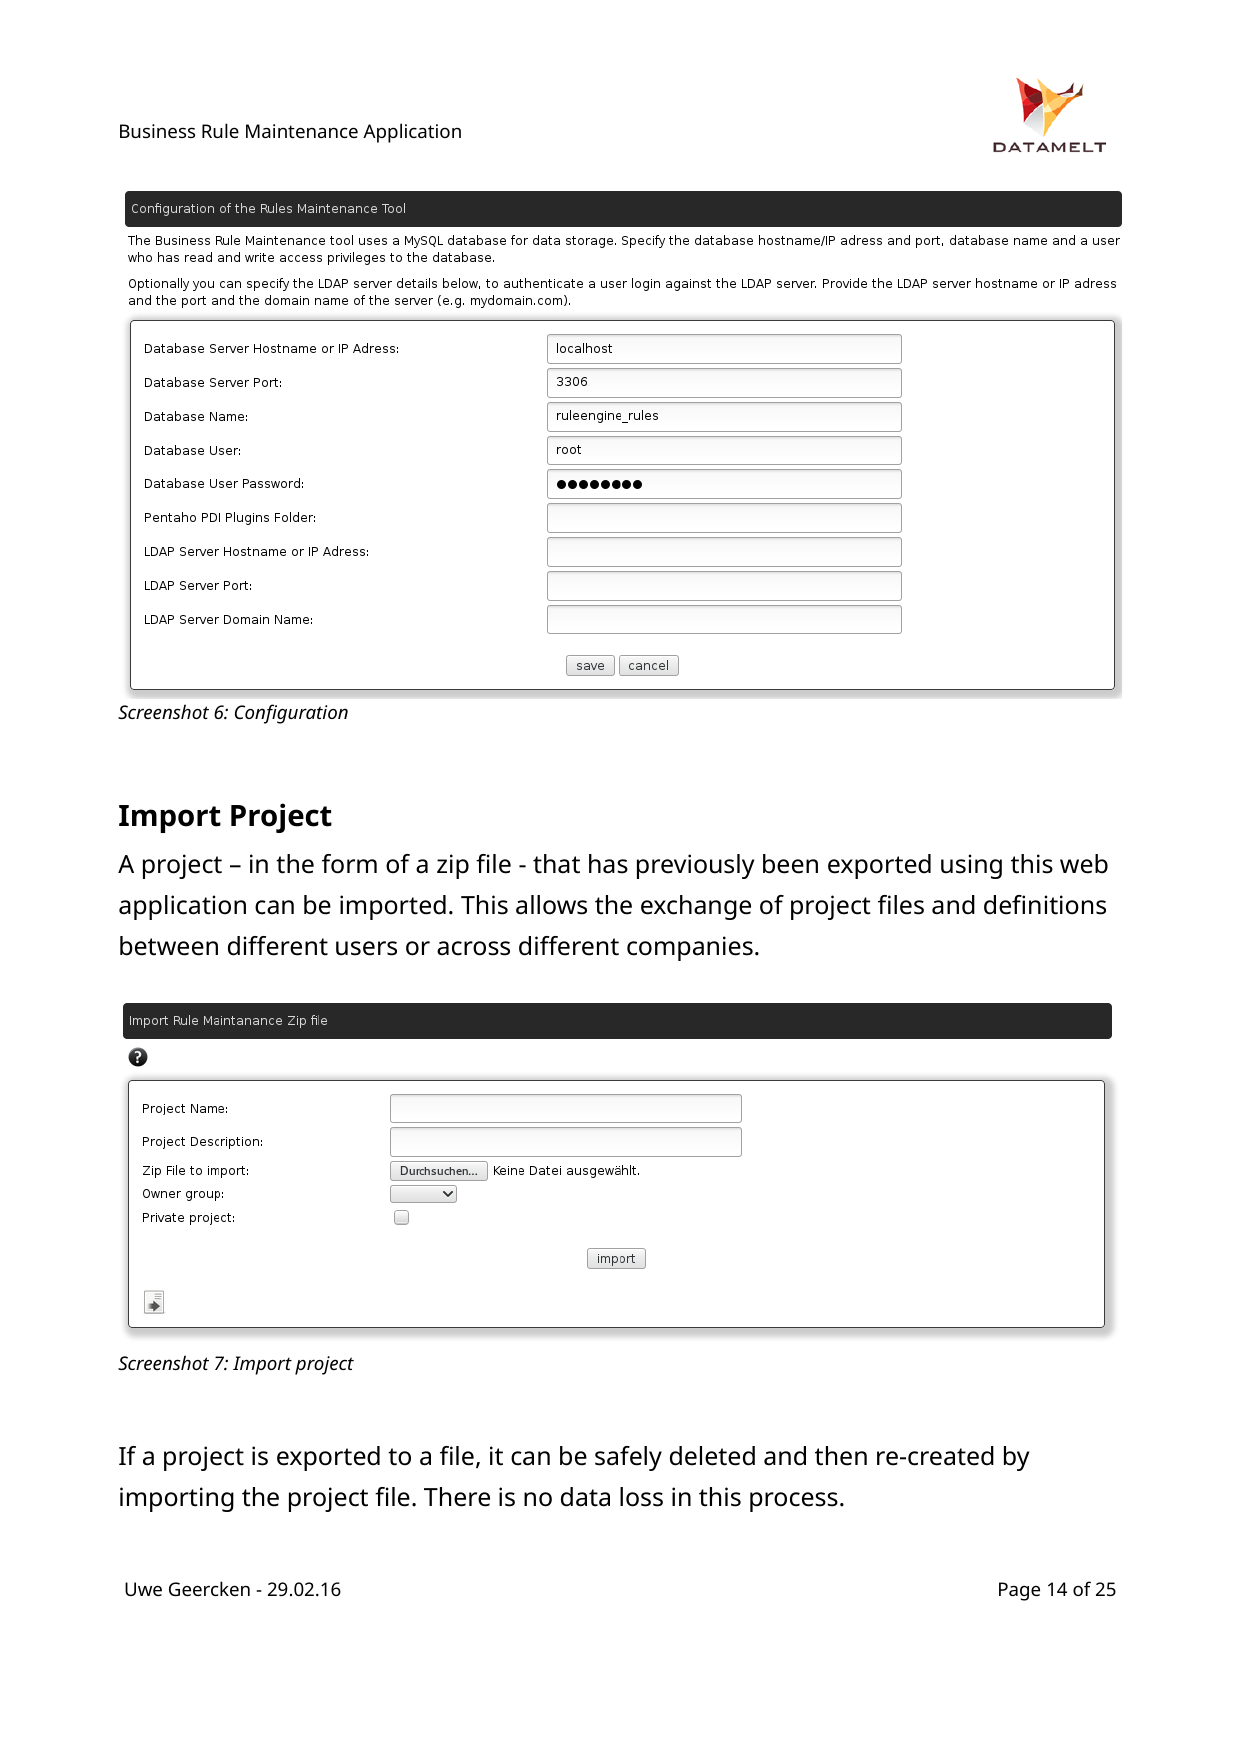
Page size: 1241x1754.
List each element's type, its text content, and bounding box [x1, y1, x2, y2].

text A project – in the form of a zip file - that has previously been exported using this web application can be imported. This allows the exchange of project files and definitions between different users or across different companies. [118, 847, 1122, 963]
picture [118, 185, 1123, 699]
text If a project is exported to a file, it can be safely deleted and then re-created by importing the project file. There is no data loss in this process. [118, 1438, 1122, 1513]
text Screenshot 6: Configuration [118, 699, 1122, 724]
picture [118, 996, 1123, 1351]
picture [992, 69, 1107, 160]
text Screenshot 7: Import project [118, 1351, 1122, 1376]
subtitle Import Project [118, 795, 1122, 835]
